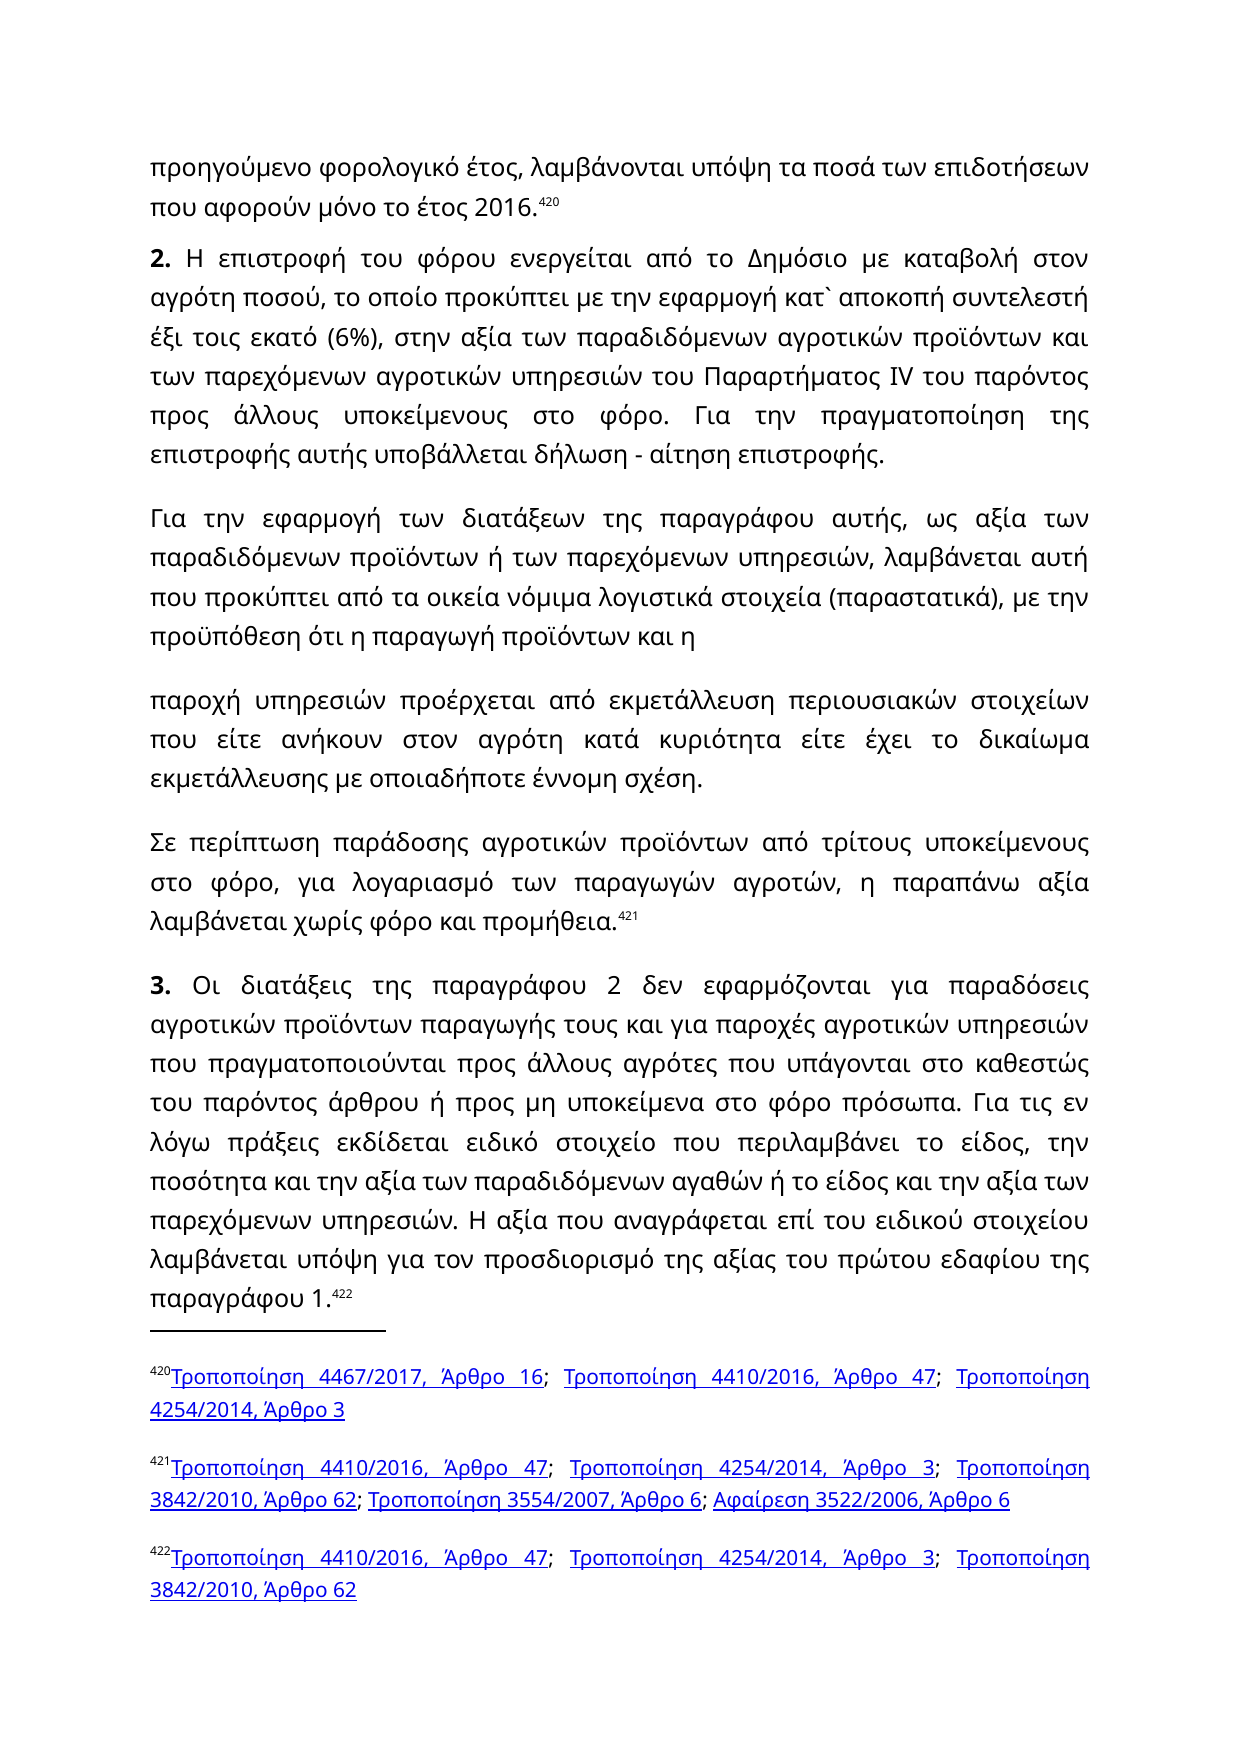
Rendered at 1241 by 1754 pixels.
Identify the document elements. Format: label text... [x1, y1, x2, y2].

text Τροποποίηση 4410/2016, Άρθρο 47; Τροποποίηση 4254/2014, Άρθρο 3; Τροποποίηση 3842/2010, Άρθρο 62 [150, 1543, 1090, 1604]
text προηγούμενο φορολογικό έτος, λαμβάνονται υπόψη τα ποσά των επιδοτήσεων που αφορούν μόνο το έτος 2016. [150, 150, 1090, 223]
text παροχή υπηρεσιών προέρχεται από εκμετάλλευση περιουσιακών στοιχείων που είτε ανήκουν στον αγρότη κατά κυριότητα είτε έχει το δικαίωμα εκμετάλλευσης με οποιαδήποτε έννομη σχέση. [150, 682, 1090, 795]
text 3. Οι διατάξεις της παραγράφου 2 δεν εφαρμόζονται για παραδόσεις αγροτικών προϊόντων παραγωγής τους και για παροχές αγροτικών υπηρεσιών που πραγματοποιούνται προς άλλους αγρότες που υπάγονται στο καθεστώς του παρόντος άρθρου ή προς μη υποκείμενα στο φόρο πρόσωπα. Για τις εν λόγω πράξεις εκδίδεται ειδικό στοιχείο που περιλαμβάνει το είδος, την ποσότητα και την αξία των παραδιδόμενων αγαθών ή το είδος και την αξία των παρεχόμενων υπηρεσιών. Η αξία που αναγράφεται επί του ειδικού στοιχείου λαμβάνεται υπόψη για τον προσδιορισμό της αξίας του πρώτου εδαφίου της παραγράφου 1. [150, 967, 1090, 1315]
text Για την εφαρμογή των διατάξεων της παραγράφου αυτής, ως αξία των παραδιδόμενων προϊόντων ή των παρεχόμενων υπηρεσιών, λαμβάνεται αυτή που προκύπτει από τα οικεία νόμιμα λογιστικά στοιχεία (παραστατικά), με την προϋπόθεση ότι η παραγωγή προϊόντων και η [150, 501, 1090, 652]
text Τροποποίηση 4410/2016, Άρθρο 47; Τροποποίηση 4254/2014, Άρθρο 3; Τροποποίηση 3842/2010, Άρθρο 62; Τροποποίηση 3554/2007, Άρθρο 6; Αφαίρεση 3522/2006, Άρθρο 6 [150, 1453, 1090, 1514]
text Σε περίπτωση παράδοσης αγροτικών προϊόντων από τρίτους υποκείμενους στο φόρο, για λογαριασμό των παραγωγών αγροτών, η παραπάνω αξία λαμβάνεται χωρίς φόρο και προμήθεια. [150, 825, 1090, 937]
text 2. Η επιστροφή του φόρου ενεργείται από το Δημόσιο με καταβολή στον αγρότη ποσού, το οποίο προκύπτει με την εφαρμογή κατ` αποκοπή συντελεστή έξι τοις εκατό (6%), στην αξία των παραδιδόμενων αγροτικών προϊόντων και των παρεχόμενων αγροτικών υπηρεσιών του Παραρτήματος IV του παρόντος προς άλλους υποκείμενους στο φόρο. Για την πραγματοποίηση της επιστροφής αυτής υποβάλλεται δήλωση - αίτηση επιστροφής. [150, 241, 1090, 471]
text Τροποποίηση 4467/2017, Άρθρο 16; Τροποποίηση 4410/2016, Άρθρο 47; Τροποποίηση 4254/2014, Άρθρο 3 [150, 1362, 1090, 1423]
